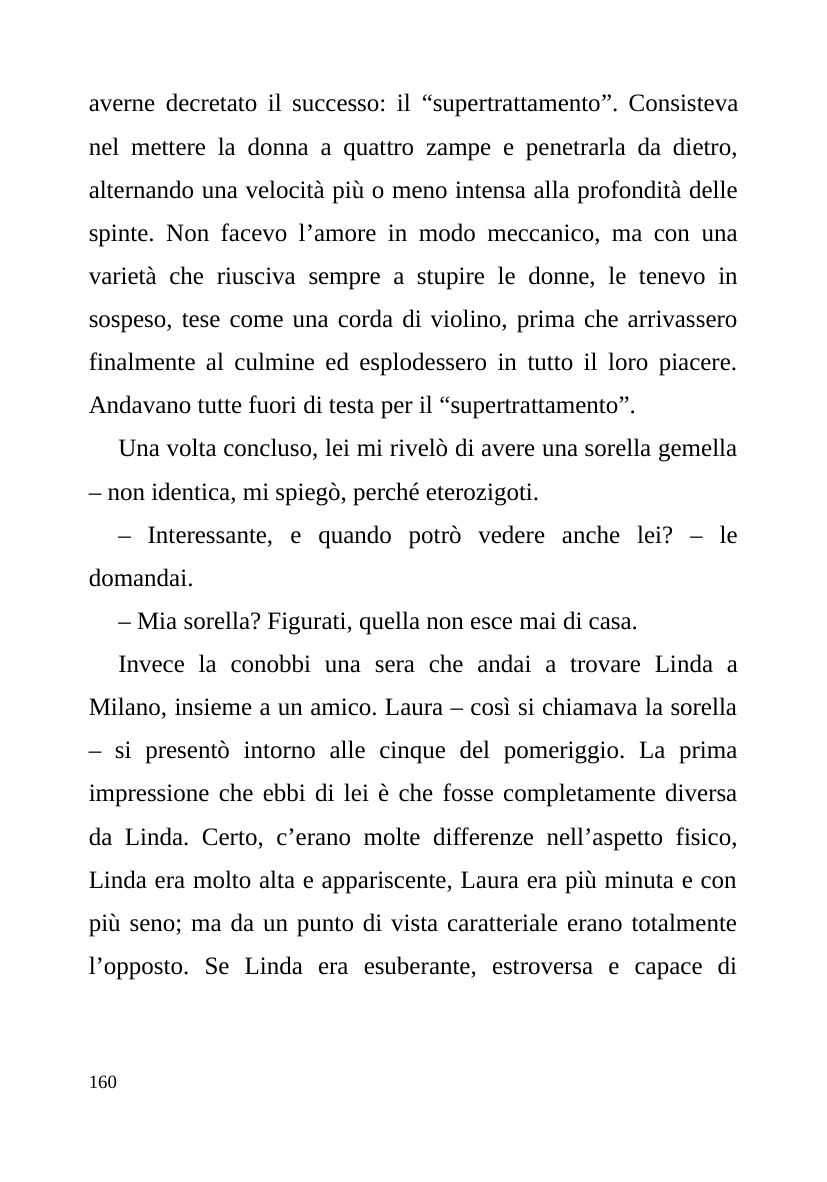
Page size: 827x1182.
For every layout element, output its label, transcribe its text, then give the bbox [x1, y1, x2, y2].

text Una volta concluso, lei mi rivelò di avere una sorella gemella – non identica, mi spiegò, perché eterozigoti. [88, 433, 738, 505]
text – Mia sorella? Figurati, quella non esce mai di casa. [88, 606, 738, 635]
text Invece la conobbi una sera che andai a trovare Linda a Milano, insieme a un amico. Laura – così si chiamava la sorella – si presentò intorno alle cinque del pomeriggio. La prima impressione che ebbi di lei è che fosse completamente diversa da Linda. Certo, c’erano molte differenze nell’aspetto fisico, Linda era molto alta e appariscente, Laura era più minuta e con più seno; ma da un punto di vista caratteriale erano totalmente l’opposto. Se Linda era esuberante, estroversa e capace di [88, 649, 738, 980]
text – Interessante, e quando potrò vedere anche lei? – le domandai. [88, 520, 738, 592]
text averne decretato il successo: il “supertrattamento”. Consisteva nel mettere la donna a quattro zampe e penetrarla da dietro, alternando una velocità più o meno intensa alla profondità delle spinte. Non facevo l’amore in modo meccanico, ma con una varietà che riusciva sempre a stupire le donne, le tenevo in sospeso, tese come una corda di violino, prima che arrivassero finalmente al culmine ed esplodessero in tutto il loro piacere. Andavano tutte fuori di testa per il “supertrattamento”. [88, 88, 738, 419]
